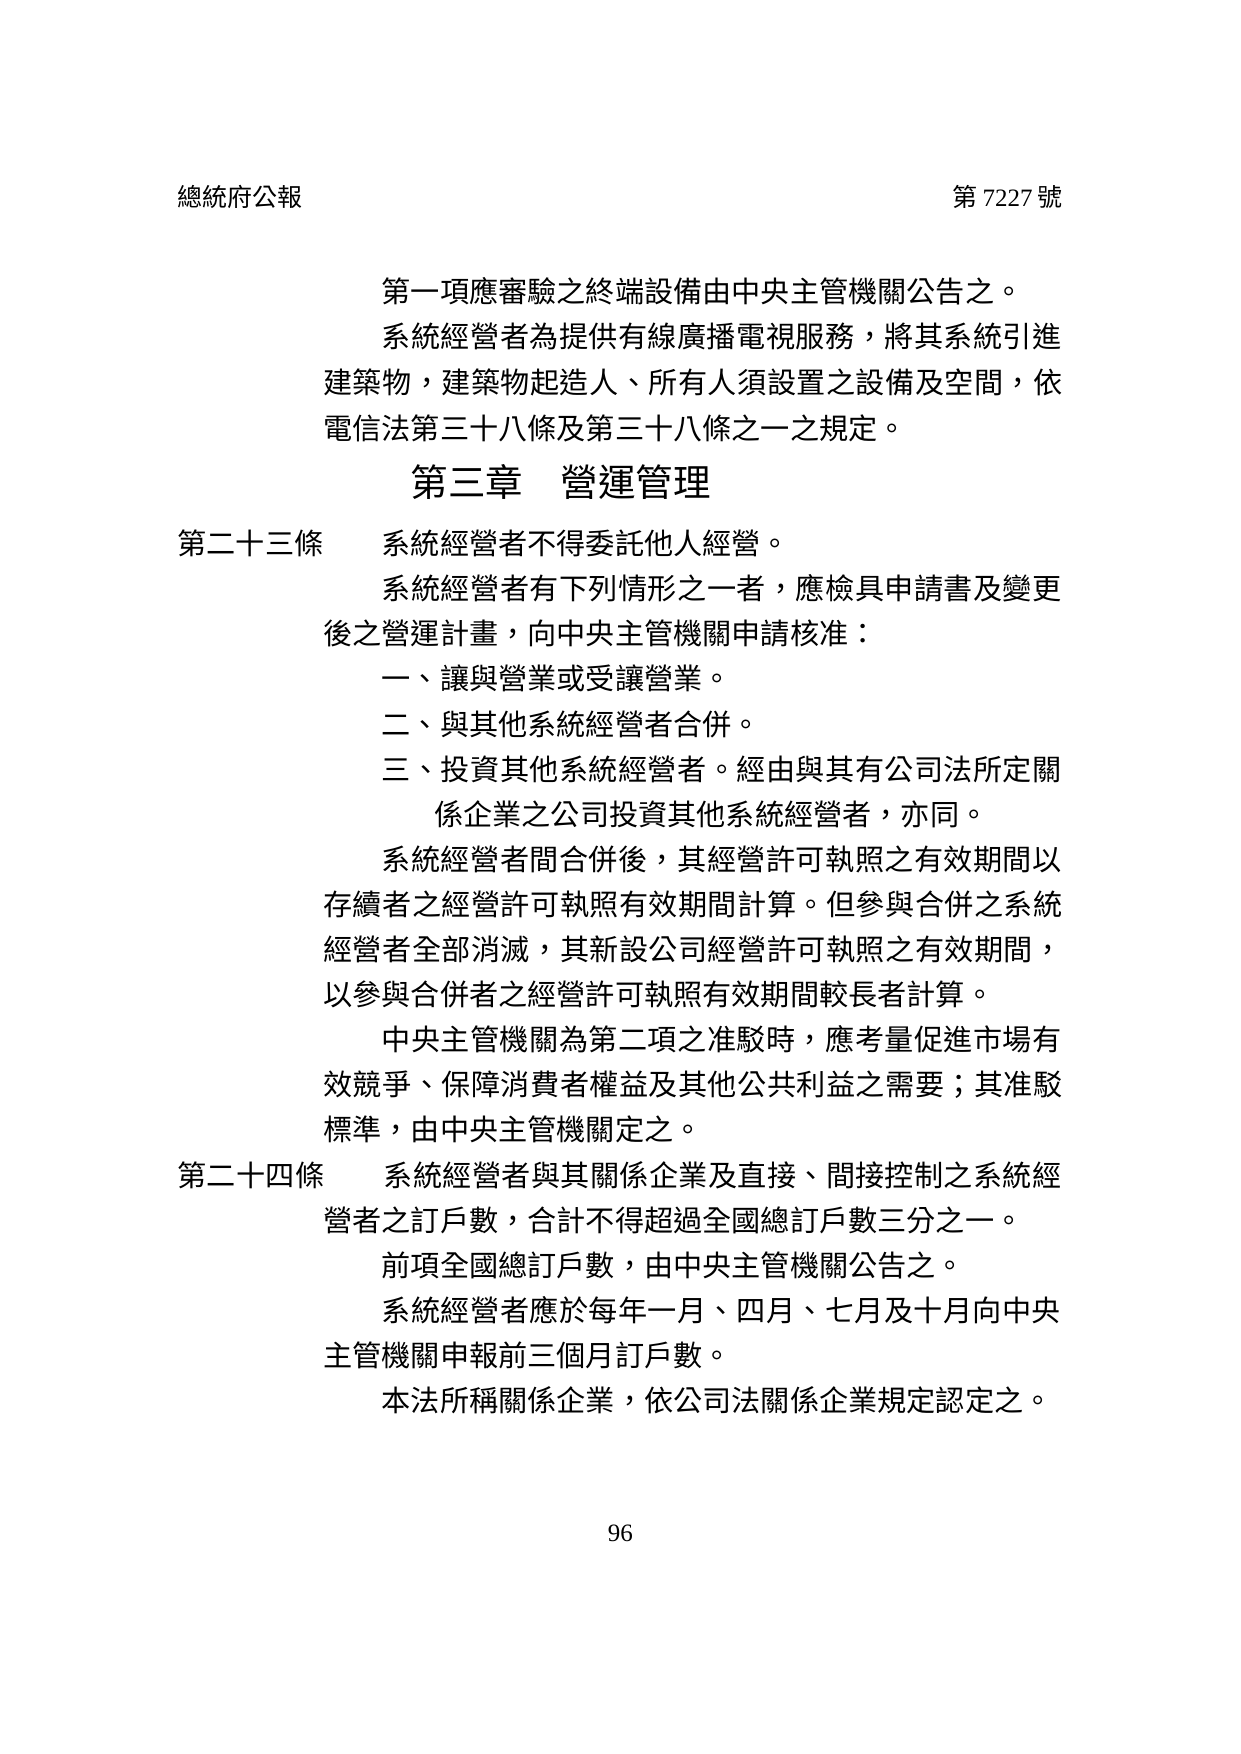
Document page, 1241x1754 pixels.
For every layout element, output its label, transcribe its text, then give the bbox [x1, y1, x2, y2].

text 本法所稱關係企業，依公司法關係企業規定認定之。 [323, 1375, 1063, 1421]
text 一、讓與營業或受讓營業。 [381, 654, 1063, 699]
text 系統經營者應於每年一月、四月、七月及十月向中央主管機關申報前三個月訂戶數。 [323, 1285, 1063, 1375]
text 第三章 營運管理 [411, 461, 1063, 506]
text 系統經營者為提供有線廣播電視服務，將其系統引進建築物，建築物起造人、所有人須設置之設備及空間，依電信法第三十八條及第三十八條之一之規定。 [323, 311, 1063, 448]
text 前項全國總訂戶數，由中央主管機關公告之。 [323, 1240, 1063, 1285]
text 系統經營者有下列情形之一者，應檢具申請書及變更後之營運計畫，向中央主管機關申請核准： [323, 563, 1063, 654]
text 系統經營者間合併後，其經營許可執照之有效期間以存續者之經營許可執照有效期間計算。但參與合併之系統經營者全部消滅，其新設公司經營許可執照之有效期間，以參與合併者之經營許可執照有效期間較長者計算。 [323, 834, 1063, 1014]
text 第二十四條 系統經營者與其關係企業及直接、間接控制之系統經營者之訂戶數，合計不得超過全國總訂戶數三分之一。 [177, 1150, 1063, 1240]
text 中央主管機關為第二項之准駁時，應考量促進市場有效競爭、保障消費者權益及其他公共利益之需要；其准駁標準，由中央主管機關定之。 [323, 1014, 1063, 1150]
text 三、投資其他系統經營者。經由與其有公司法所定關係企業之公司投資其他系統經營者，亦同。 [381, 744, 1063, 834]
text 二、與其他系統經營者合併。 [381, 699, 1063, 744]
text 第一項應審驗之終端設備由中央主管機關公告之。 [323, 266, 1063, 311]
text 第二十三條 系統經營者不得委託他人經營。 [177, 518, 1063, 563]
